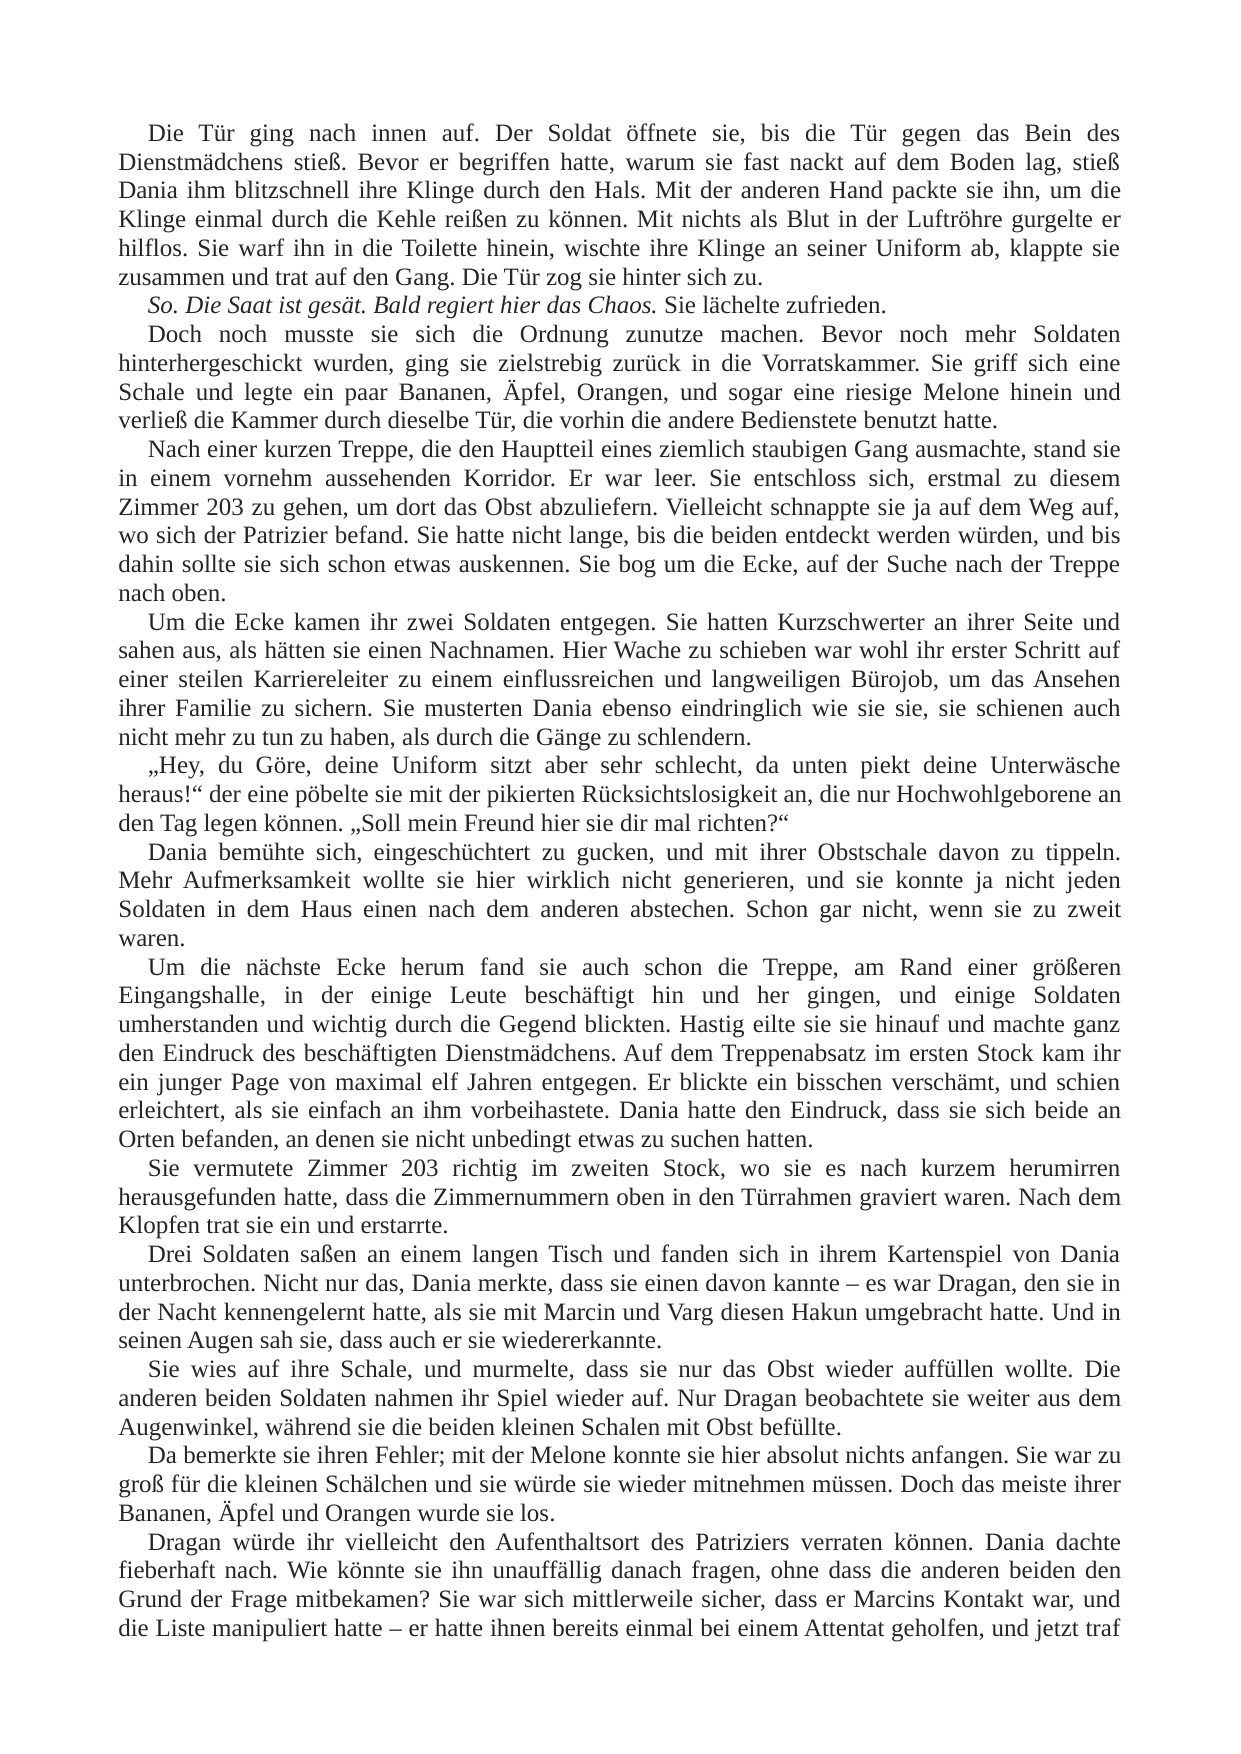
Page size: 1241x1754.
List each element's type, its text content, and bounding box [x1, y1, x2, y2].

text Nach einer kurzen Treppe, die den Hauptteil eines ziemlich staubigen Gang ausmachte, stand sie in einem vornehm aussehenden Korridor. Er war leer. Sie entschloss sich, erstmal zu diesem Zimmer 203 zu gehen, um dort das Obst abzuliefern. Vielleicht schnappte sie ja auf dem Weg auf, wo sich der Patrizier befand. Sie hatte nicht lange, bis die beiden entdeckt werden würden, und bis dahin sollte sie sich schon etwas auskennen. Sie bog um die Ecke, auf der Suche nach der Treppe nach oben. [118, 434, 1122, 607]
text So. Die Saat ist gesät. Bald regiert hier das Chaos. Sie lächelte zufrieden. [118, 291, 1122, 319]
text Da bemerkte sie ihren Fehler; mit der Melone konnte sie hier absolut nichts anfangen. Sie war zu groß für die kleinen Schälchen und sie würde sie wieder mitnehmen müssen. Doch das meiste ihrer Bananen, Äpfel und Orangen wurde sie los. [118, 1441, 1122, 1527]
text Dragan würde ihr vielleicht den Aufenthaltsort des Patriziers verraten können. Dania dachte fieberhaft nach. Wie könnte sie ihn unauffällig danach fragen, ohne dass die anderen beiden den Grund der Frage mitbekamen? Sie war sich mittlerweile sicher, dass er Marcins Kontakt war, und die Liste manipuliert hatte – er hatte ihnen bereits einmal bei einem Attentat geholfen, und jetzt traf [118, 1527, 1122, 1642]
text „Hey, du Göre, deine Uniform sitzt aber sehr schlecht, da unten piekt deine Unterwäsche heraus!“ der eine pöbelte sie mit der pikierten Rücksichtslosigkeit an, die nur Hochwohlgeborene an den Tag legen können. „Soll mein Freund hier sie dir mal richten?“ [118, 751, 1122, 837]
text Die Tür ging nach innen auf. Der Soldat öffnete sie, bis die Tür gegen das Bein des Dienstmädchens stieß. Bevor er begriffen hatte, warum sie fast nackt auf dem Boden lag, stieß Dania ihm blitzschnell ihre Klinge durch den Hals. Mit der anderen Hand packte sie ihn, um die Klinge einmal durch die Kehle reißen zu können. Mit nichts als Blut in der Luftröhre gurgelte er hilflos. Sie warf ihn in die Toilette hinein, wischte ihre Klinge an seiner Uniform ab, klappte sie zusammen und trat auf den Gang. Die Tür zog sie hinter sich zu. [118, 118, 1122, 291]
text Sie vermutete Zimmer 203 richtig im zweiten Stock, wo sie es nach kurzem herumirren herausgefunden hatte, dass die Zimmernummern oben in den Türrahmen graviert waren. Nach dem Klopfen trat sie ein und erstarrte. [118, 1153, 1122, 1239]
text Drei Soldaten saßen an einem langen Tisch und fanden sich in ihrem Kartenspiel von Dania unterbrochen. Nicht nur das, Dania merkte, dass sie einen davon kannte – es war Dragan, den sie in der Nacht kennengelernt hatte, als sie mit Marcin und Varg diesen Hakun umgebracht hatte. Und in seinen Augen sah sie, dass auch er sie wiedererkannte. [118, 1239, 1122, 1354]
text Um die nächste Ecke herum fand sie auch schon die Treppe, am Rand einer größeren Eingangshalle, in der einige Leute beschäftigt hin und her gingen, und einige Soldaten umherstanden und wichtig durch die Gegend blickten. Hastig eilte sie sie hinauf und machte ganz den Eindruck des beschäftigten Dienstmädchens. Auf dem Treppenabsatz im ersten Stock kam ihr ein junger Page von maximal elf Jahren entgegen. Er blickte ein bisschen verschämt, und schien erleichtert, als sie einfach an ihm vorbeihastete. Dania hatte den Eindruck, dass sie sich beide an Orten befanden, an denen sie nicht unbedingt etwas zu suchen hatten. [118, 952, 1122, 1153]
text Um die Ecke kamen ihr zwei Soldaten entgegen. Sie hatten Kurzschwerter an ihrer Seite und sahen aus, als hätten sie einen Nachnamen. Hier Wache zu schieben war wohl ihr erster Schritt auf einer steilen Karriereleiter zu einem einflussreichen und langweiligen Bürojob, um das Ansehen ihrer Familie zu sichern. Sie musterten Dania ebenso eindringlich wie sie sie, sie schienen auch nicht mehr zu tun zu haben, als durch die Gänge zu schlendern. [118, 607, 1122, 751]
text Doch noch musste sie sich die Ordnung zunutze machen. Bevor noch mehr Soldaten hinterhergeschickt wurden, ging sie zielstrebig zurück in die Vorratskammer. Sie griff sich eine Schale und legte ein paar Bananen, Äpfel, Orangen, und sogar eine riesige Melone hinein und verließ die Kammer durch dieselbe Tür, die vorhin die andere Bedienstete benutzt hatte. [118, 319, 1122, 434]
text Dania bemühte sich, eingeschüchtert zu gucken, und mit ihrer Obstschale davon zu tippeln. Mehr Aufmerksamkeit wollte sie hier wirklich nicht generieren, und sie konnte ja nicht jeden Soldaten in dem Haus einen nach dem anderen abstechen. Schon gar nicht, wenn sie zu zweit waren. [118, 837, 1122, 952]
text Sie wies auf ihre Schale, und murmelte, dass sie nur das Obst wieder auffüllen wollte. Die anderen beiden Soldaten nahmen ihr Spiel wieder auf. Nur Dragan beobachtete sie weiter aus dem Augenwinkel, während sie die beiden kleinen Schalen mit Obst befüllte. [118, 1354, 1122, 1441]
